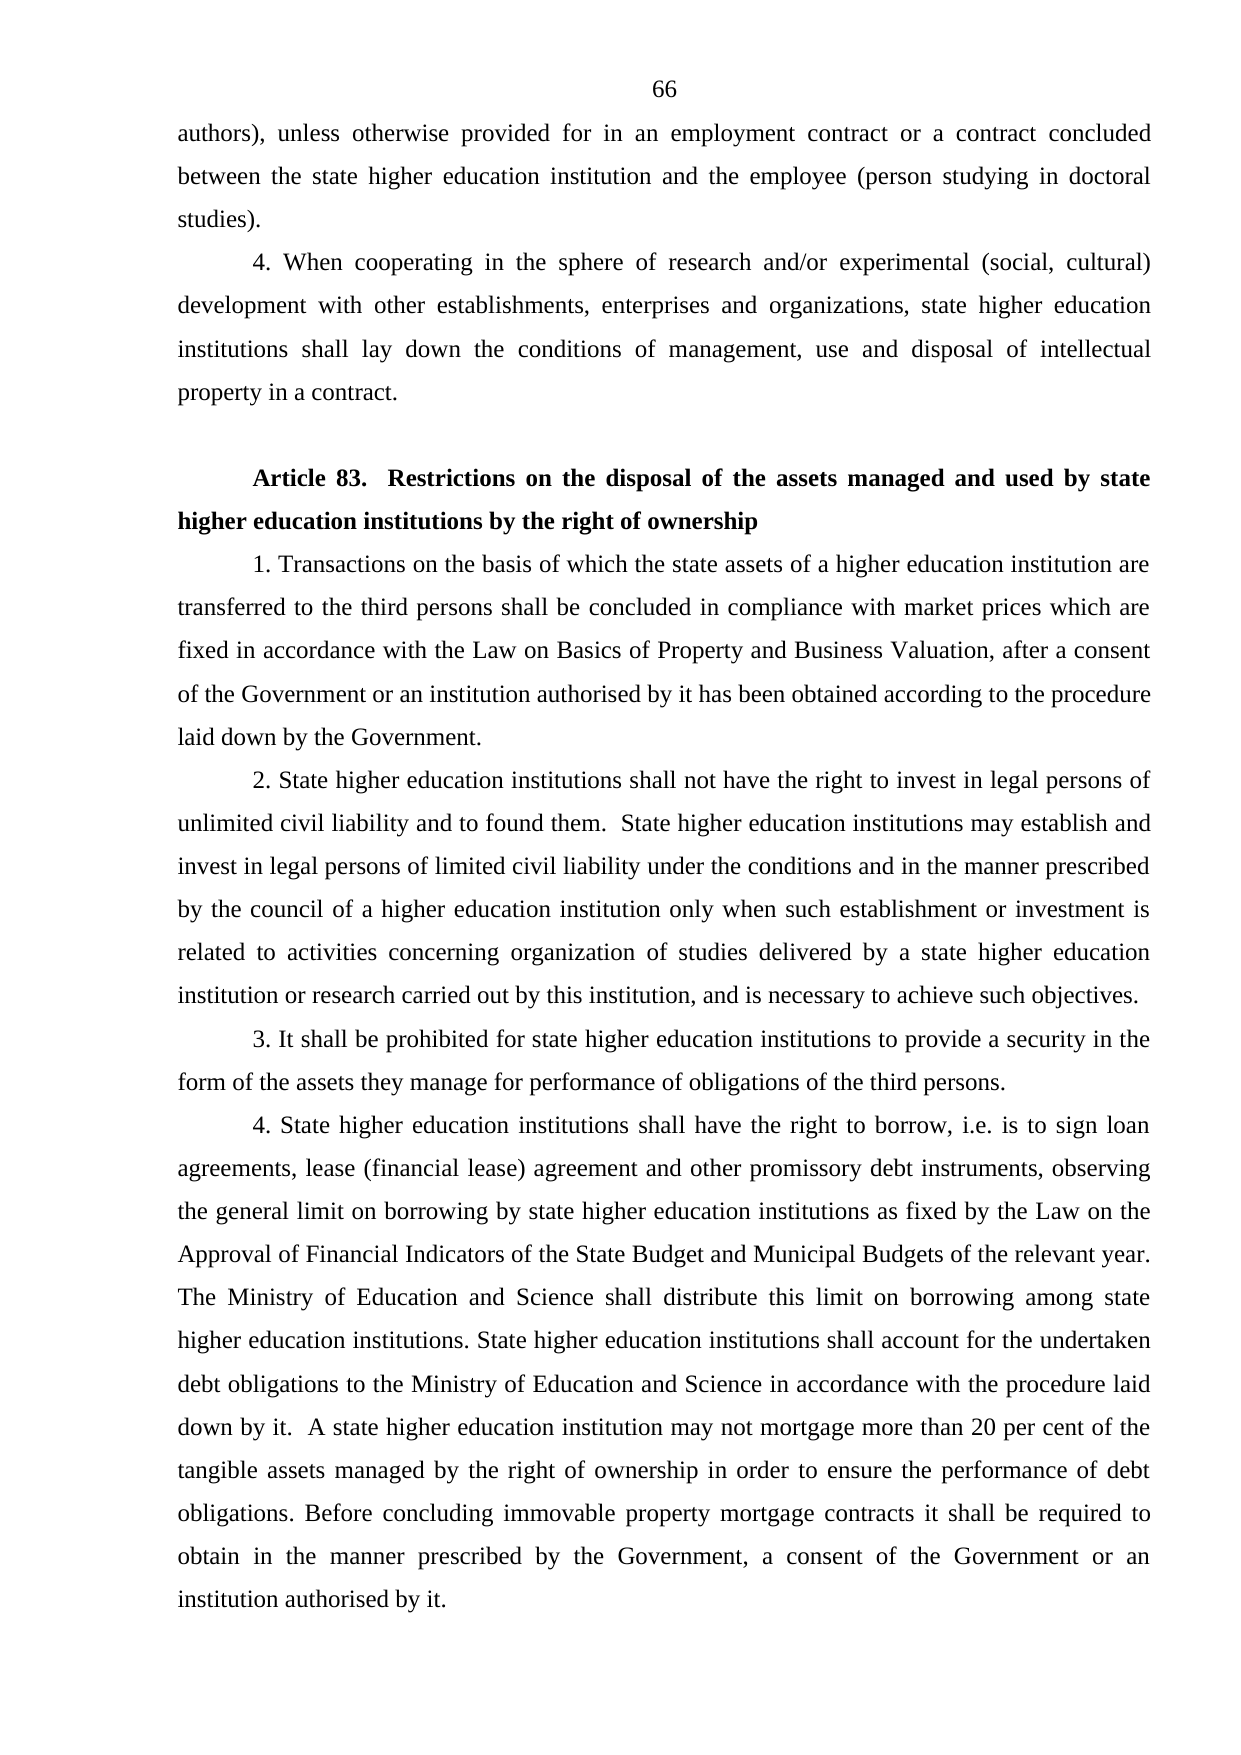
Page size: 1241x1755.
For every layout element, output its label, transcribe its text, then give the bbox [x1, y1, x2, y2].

text 4. When cooperating in the sphere of research and/or experimental (social, cultural) development with other establishments, enterprises and organizations, state higher education institutions shall lay down the conditions of management, use and disposal of intellectual property in a contract. [177, 247, 1152, 406]
text authors), unless otherwise provided for in an employment contract or a contract concluded between the state higher education institution and the employee (person studying in doctoral studies). [177, 118, 1152, 233]
text 2. State higher education institutions shall not have the right to invest in legal persons of unlimited civil liability and to found them. State higher education institutions may establish and invest in legal persons of limited civil liability under the conditions and in the manner prescribed by the council of a higher education institution only when such establishment or investment is related to activities concerning organization of studies delivered by a state higher education institution or research carried out by this institution, and is necessary to achieve such objectives. [177, 765, 1152, 1009]
text 1. Transactions on the basis of which the state assets of a higher education institution are transferred to the third persons shall be concluded in compliance with market prices which are fixed in accordance with the Law on Basics of Property and Business Valuation, after a consent of the Government or an institution authorised by it has been obtained according to the procedure laid down by the Government. [177, 549, 1152, 751]
text 4. State higher education institutions shall have the right to borrow, i.e. is to sign loan agreements, lease (financial lease) agreement and other promissory debt instruments, observing the general limit on borrowing by state higher education institutions as fixed by the Law on the Approval of Financial Indicators of the State Budget and Municipal Budgets of the relevant year. The Ministry of Education and Science shall distribute this limit on borrowing among state higher education institutions. State higher education institutions shall account for the undertaken debt obligations to the Ministry of Education and Science in accordance with the procedure laid down by it. A state higher education institution may not mortgage more than 20 per cent of the tangible assets managed by the right of ownership in order to ensure the performance of debt obligations. Before concluding immovable property mortgage contracts it shall be required to obtain in the manner prescribed by the Government, a consent of the Government or an institution authorised by it. [177, 1110, 1152, 1613]
text Article 83. Restrictions on the disposal of the assets managed and used by state higher education institutions by the right of ownership [177, 463, 1152, 535]
text 3. It shall be prohibited for state higher education institutions to provide a security in the form of the assets they manage for performance of obligations of the third persons. [177, 1024, 1152, 1096]
